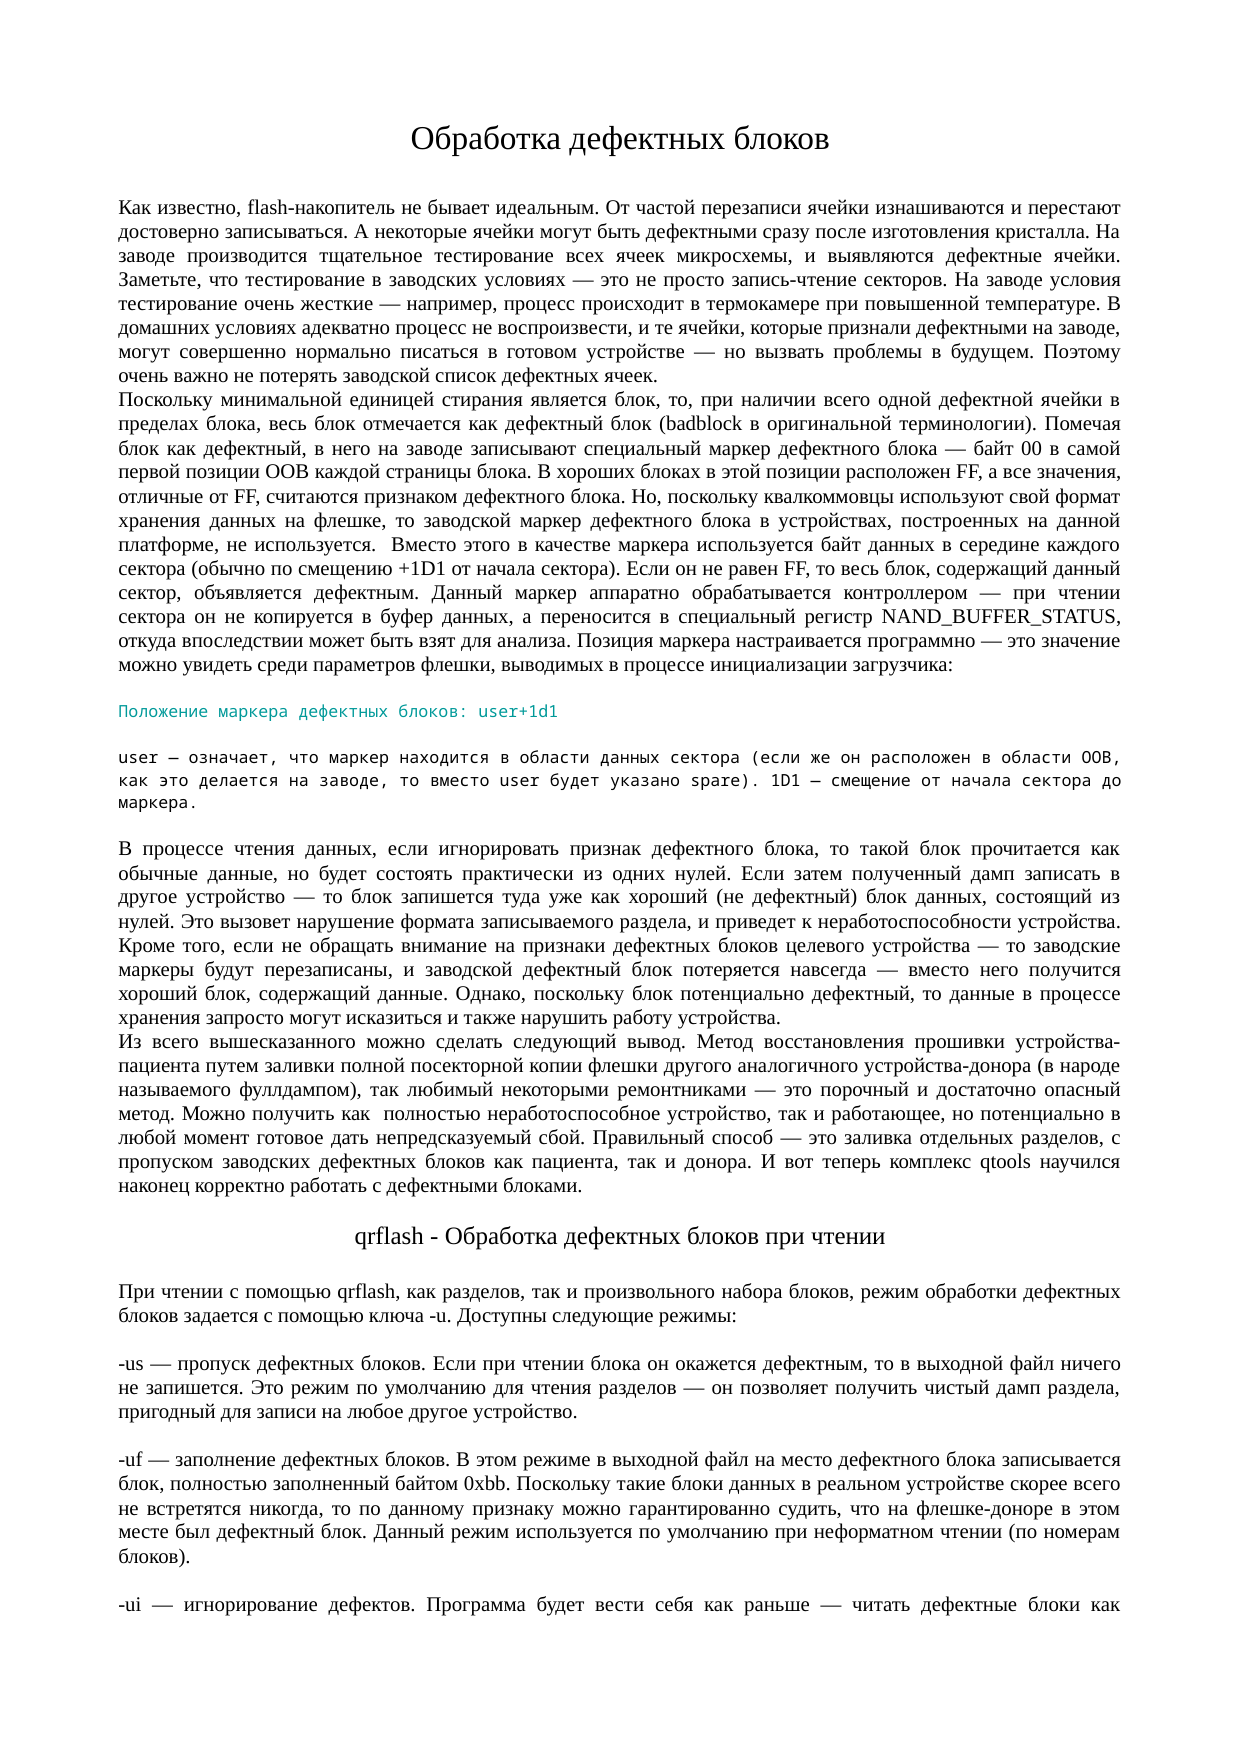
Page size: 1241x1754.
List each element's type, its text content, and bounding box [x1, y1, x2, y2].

text -uf — заполнение дефектных блоков. В этом режиме в выходной файл на место дефектного блока записывается блок, полностью заполненный байтом 0xbb. Поскольку такие блоки данных в реальном устройстве скорее всего не встретятся никогда, то по данному признаку можно гарантированно судить, что на флешке-доноре в этом месте был дефектный блок. Данный режим используется по умолчанию при неформатном чтении (по номерам блоков). [118, 1447, 1122, 1568]
text Поскольку минимальной единицей стирания является блок, то, при наличии всего одной дефектной ячейки в пределах блока, весь блок отмечается как дефектный блок (badblock в оригинальной терминологии). Помечая блок как дефектный, в него на заводе записывают специальный маркер дефектного блока — байт 00 в самой первой позиции OOB каждой страницы блока. В хороших блоках в этой позиции расположен FF, а все значения, отличные от FF, считаются признаком дефектного блока. Но, поскольку квалкоммовцы используют свой формат хранения данных на флешке, то заводской маркер дефектного блока в устройствах, построенных на данной платформе, не используется. Вместо этого в качестве маркера используется байт данных в середине каждого сектора (обычно по смещению +1D1 от начала сектора). Если он не равен FF, то весь блок, содержащий данный сектор, объявляется дефектным. Данный маркер аппаратно обрабатывается контроллером — при чтении сектора он не копируется в буфер данных, а переносится в специальный регистр NAND_BUFFER_STATUS, откуда впоследствии может быть взят для анализа. Позиция маркера настраивается программно — это значение можно увидеть среди параметров флешки, выводимых в процессе инициализации загрузчика: [118, 387, 1122, 676]
text Как известно, flash-накопитель не бывает идеальным. От частой перезаписи ячейки изнашиваются и перестают достоверно записываться. А некоторые ячейки могут быть дефектными сразу после изготовления кристалла. На заводе производится тщательное тестирование всех ячеек микросхемы, и выявляются дефектные ячейки. Заметьте, что тестирование в заводских условиях — это не просто запись-чтение секторов. На заводе условия тестирование очень жесткие — например, процесс происходит в термокамере при повышенной температуре. В домашних условиях адекватно процесс не воспроизвести, и те ячейки, которые признали дефектными на заводе, могут совершенно нормально писаться в готовом устройстве — но вызвать проблемы в будущем. Поэтому очень важно не потерять заводской список дефектных ячеек. [118, 195, 1122, 387]
text -ui — игнорирование дефектов. Программа будет вести себя как раньше — читать дефектные блоки как [118, 1592, 1122, 1616]
text Обработка дефектных блоков [118, 118, 1122, 156]
text При чтении с помощью qrflash, как разделов, так и произвольного набора блоков, режим обработки дефектных блоков задается с помощью ключа -u. Доступны следующие режимы: [118, 1279, 1122, 1327]
text Положение маркера дефектных блоков: user+1d1 [118, 700, 1122, 723]
text Из всего вышесказанного можно сделать следующий вывод. Метод восстановления прошивки устройства-пациента путем заливки полной посекторной копии флешки другого аналогичного устройства-донора (в народе называемого фуллдампом), так любимый некоторыми ремонтниками — это порочный и достаточно опасный метод. Можно получить как полностью неработоспособное устройство, так и работающее, но потенциально в любой момент готовое дать непредсказуемый сбой. Правильный способ — это заливка отдельных разделов, с пропуском заводских дефектных блоков как пациента, так и донора. И вот теперь комплекс qtools научился наконец корректно работать с дефектными блоками. [118, 1029, 1122, 1197]
text user — означает, что маркер находится в области данных сектора (если же он расположен в области OOB, как это делается на заводе, то вместо user будет указано spare). 1D1 — смещение от начала сектора до маркера. [118, 746, 1122, 814]
text qrflash - Обработка дефектных блоков при чтении [118, 1221, 1122, 1250]
text В процессе чтения данных, если игнорировать признак дефектного блока, то такой блок прочитается как обычные данные, но будет состоять практически из одних нулей. Если затем полученный дамп записать в другое устройство — то блок запишется туда уже как хороший (не дефектный) блок данных, состоящий из нулей. Это вызовет нарушение формата записываемого раздела, и приведет к неработоспособности устройства. Кроме того, если не обращать внимание на признаки дефектных блоков целевого устройства — то заводские маркеры будут перезаписаны, и заводской дефектный блок потеряется навсегда — вместо него получится хороший блок, содержащий данные. Однако, поскольку блок потенциально дефектный, то данные в процессе хранения запросто могут исказиться и также нарушить работу устройства. [118, 836, 1122, 1029]
text -us — пропуск дефектных блоков. Если при чтении блока он окажется дефектным, то в выходной файл ничего не запишется. Это режим по умолчанию для чтения разделов — он позволяет получить чистый дамп раздела, пригодный для записи на любое другое устройство. [118, 1351, 1122, 1423]
